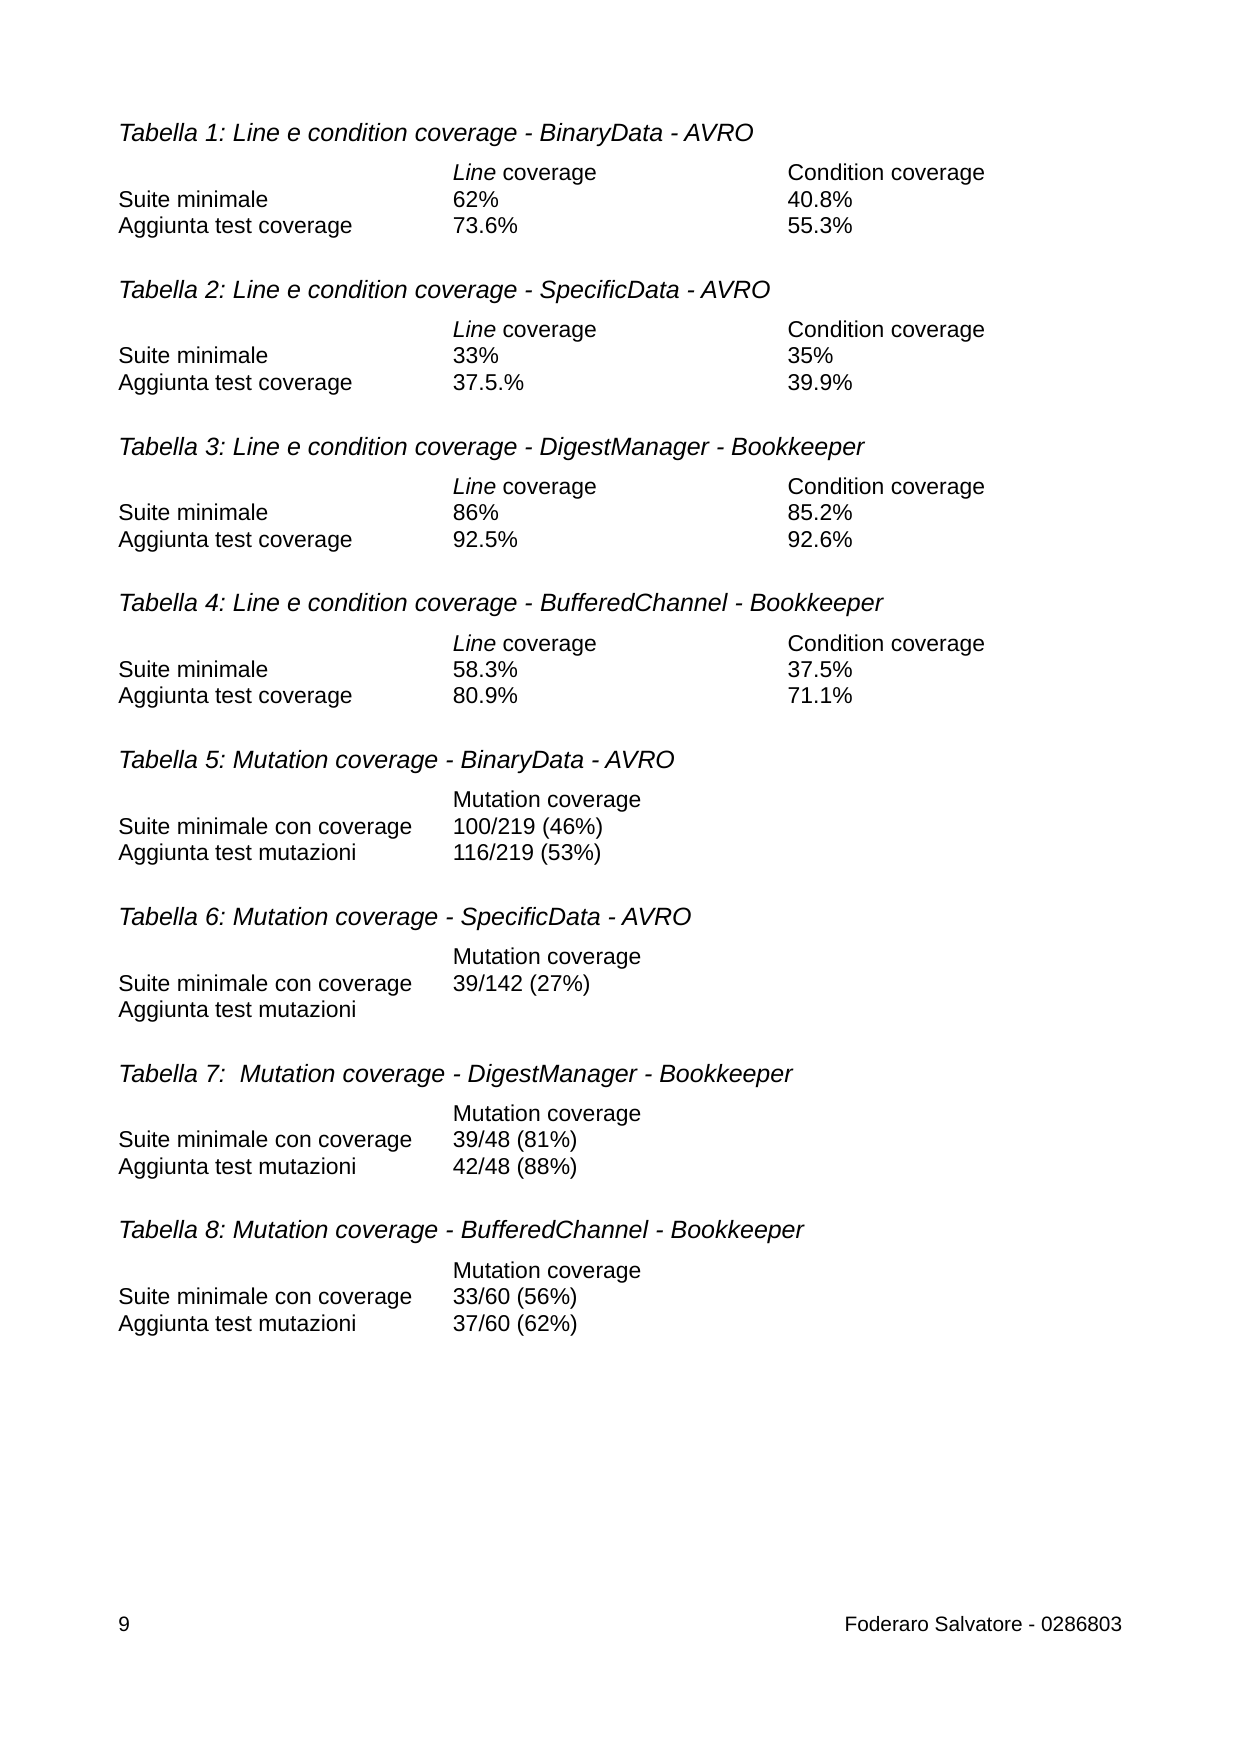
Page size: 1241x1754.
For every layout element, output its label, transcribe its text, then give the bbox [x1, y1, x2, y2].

table_cell Aggiunta test mutazioni [118, 1310, 453, 1336]
table_cell Suite minimale con coverage [118, 813, 453, 839]
text Tabella 4: Line e condition coverage - BufferedChannel - Bookkeeper [118, 588, 1122, 617]
table_cell 85.2% [788, 499, 1122, 526]
table_cell Aggiunta test mutazioni [118, 1153, 453, 1179]
table_cell 116/219 (53%) [453, 839, 1122, 866]
table_header Line coverage [453, 473, 787, 499]
table_header [118, 473, 453, 499]
table_cell Aggiunta test coverage [118, 683, 453, 709]
table_header [118, 316, 453, 342]
text Tabella 3: Line e condition coverage - DigestManager - Bookkeeper [118, 432, 1122, 460]
text Tabella 8: Mutation coverage - BufferedChannel - Bookkeeper [118, 1216, 1122, 1244]
table_cell Aggiunta test mutazioni [118, 839, 453, 866]
table_header Condition coverage [788, 630, 1122, 656]
table_cell 73.6% [453, 212, 787, 238]
table_cell Suite minimale con coverage [118, 1126, 453, 1153]
table_header Line coverage [453, 159, 787, 186]
table_cell Suite minimale [118, 343, 453, 369]
table_header Mutation coverage [453, 943, 1122, 969]
table_cell 39.9% [788, 369, 1122, 395]
table_cell 33% [453, 343, 787, 369]
table_cell 58.3% [453, 656, 787, 682]
table_cell 40.8% [788, 186, 1122, 212]
table_cell 62% [453, 186, 787, 212]
table_cell [453, 996, 1122, 1022]
table_cell 42/48 (88%) [453, 1153, 1122, 1179]
table_cell Aggiunta test mutazioni [118, 996, 453, 1022]
table_header Mutation coverage [453, 1100, 1122, 1126]
table_cell Suite minimale [118, 499, 453, 526]
table_header Condition coverage [788, 159, 1122, 186]
table_header [118, 1257, 453, 1283]
table_header Mutation coverage [453, 1257, 1122, 1283]
table_cell 55.3% [788, 212, 1122, 238]
table_cell Suite minimale [118, 186, 453, 212]
table_header [118, 786, 453, 813]
table_cell 39/48 (81%) [453, 1126, 1122, 1153]
table_cell 86% [453, 499, 787, 526]
table_header [118, 159, 453, 186]
table_cell Suite minimale con coverage [118, 1283, 453, 1309]
table_cell 71.1% [788, 683, 1122, 709]
table_cell 80.9% [453, 683, 787, 709]
table_header [118, 630, 453, 656]
table_header Condition coverage [788, 473, 1122, 499]
text Tabella 5: Mutation coverage - BinaryData - AVRO [118, 745, 1122, 774]
table_cell Aggiunta test coverage [118, 526, 453, 552]
text Tabella 6: Mutation coverage - SpecificData - AVRO [118, 902, 1122, 931]
table_cell 35% [788, 343, 1122, 369]
table_header [118, 943, 453, 969]
table_cell 100/219 (46%) [453, 813, 1122, 839]
text Tabella 2: Line e condition coverage - SpecificData - AVRO [118, 275, 1122, 304]
table_cell 37.5% [788, 656, 1122, 682]
table_cell Aggiunta test coverage [118, 369, 453, 395]
table_cell 37/60 (62%) [453, 1310, 1122, 1336]
table_cell Suite minimale [118, 656, 453, 682]
table_cell Aggiunta test coverage [118, 212, 453, 238]
table_cell 92.6% [788, 526, 1122, 552]
table_cell Suite minimale con coverage [118, 970, 453, 996]
text Tabella 1: Line e condition coverage - BinaryData - AVRO [118, 118, 1122, 147]
table_header Condition coverage [788, 316, 1122, 342]
table_cell 92.5% [453, 526, 787, 552]
table_header Line coverage [453, 316, 787, 342]
table_header Mutation coverage [453, 786, 1122, 813]
table_header Line coverage [453, 630, 787, 656]
table_header [118, 1100, 453, 1126]
table_cell 37.5.% [453, 369, 787, 395]
text Tabella 7: Mutation coverage - DigestManager - Bookkeeper [118, 1059, 1122, 1087]
table_cell 39/142 (27%) [453, 970, 1122, 996]
table_cell 33/60 (56%) [453, 1283, 1122, 1309]
